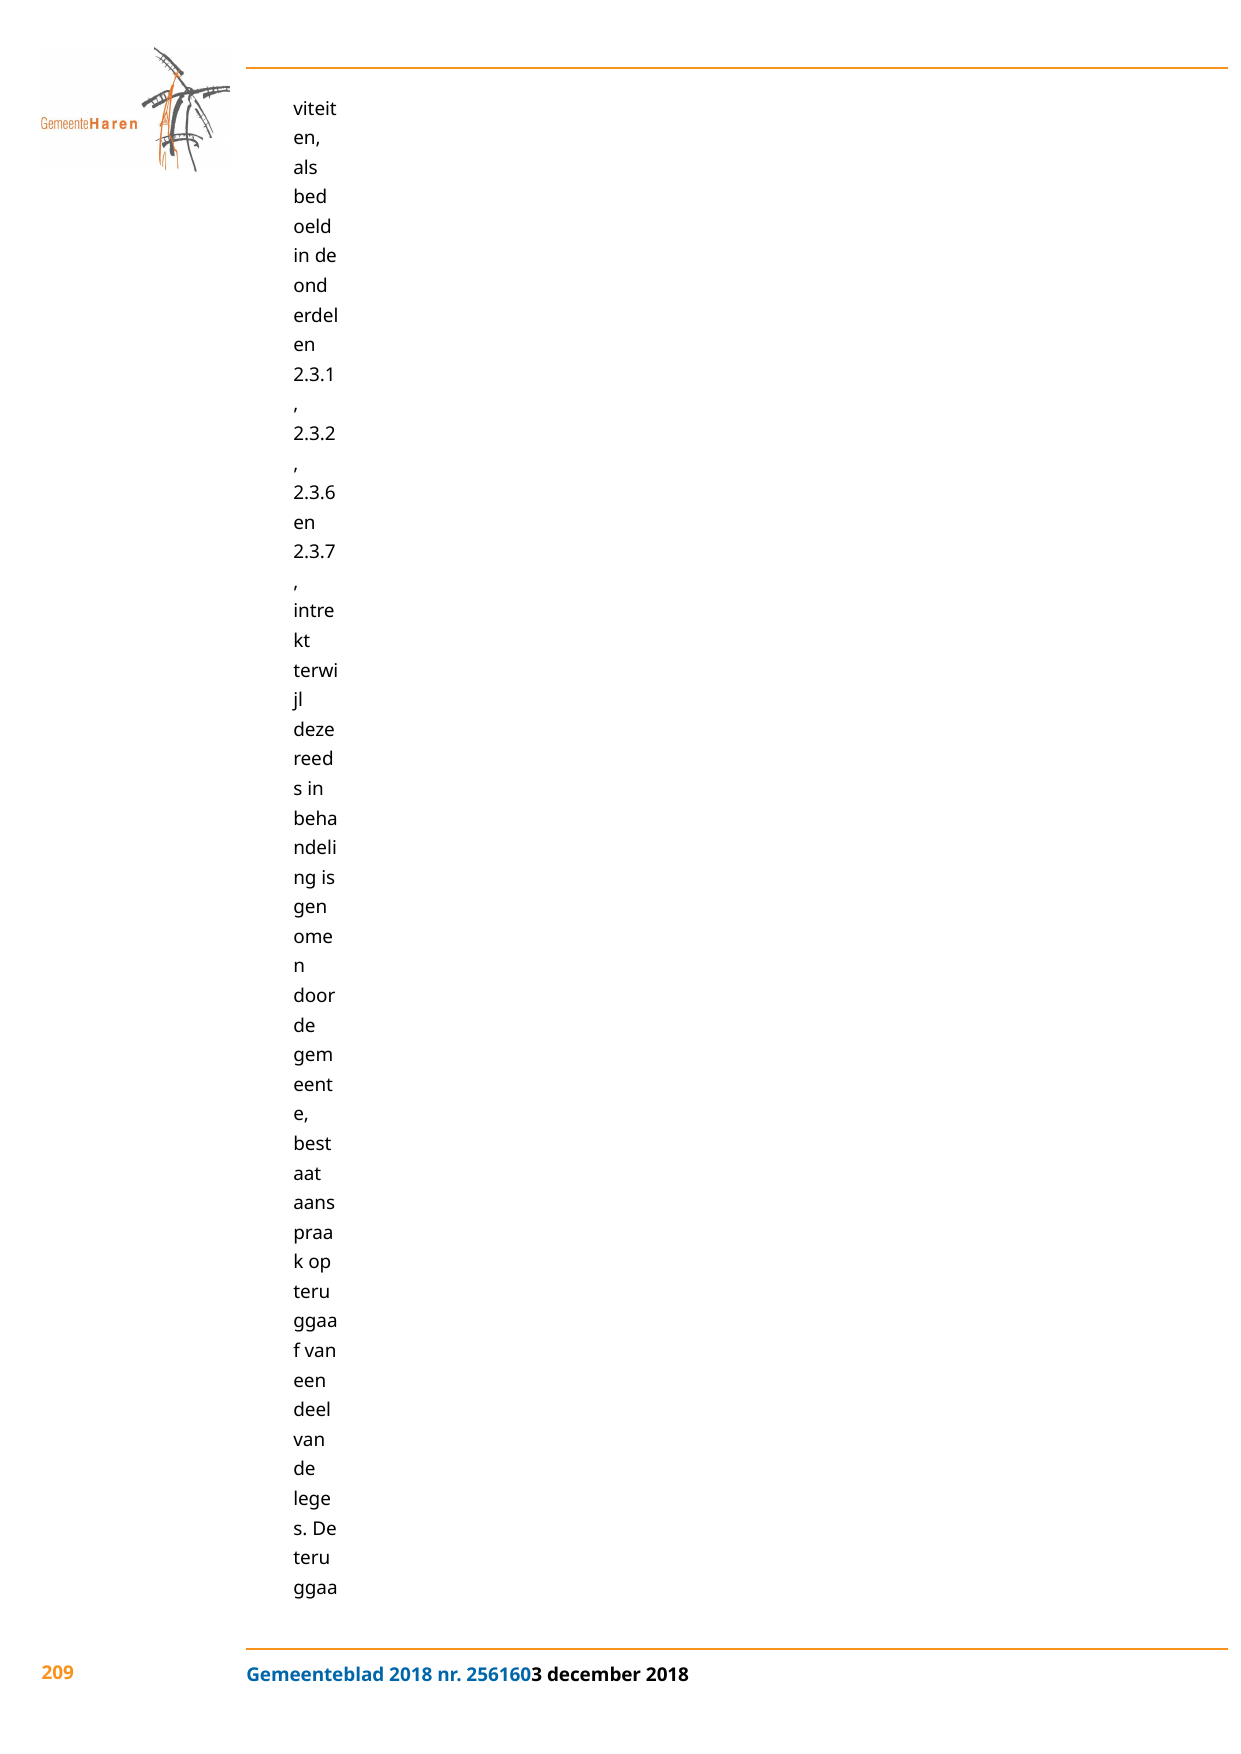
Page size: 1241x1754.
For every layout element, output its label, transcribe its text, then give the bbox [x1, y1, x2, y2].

table_cell [338, 95, 383, 1600]
table_cell [384, 95, 429, 1600]
picture [41, 47, 231, 172]
table_cell [248, 95, 293, 1600]
table_cell viteiten, als bedoeld in de onderdelen 2.3.1, 2.3.2, 2.3.6 en 2.3.7, intrekt terwijl deze reeds in behandeling is genomen door de gemeente, bestaat aanspraak op teruggaaf van een deel van de leges. De teruggaa [293, 95, 338, 1600]
